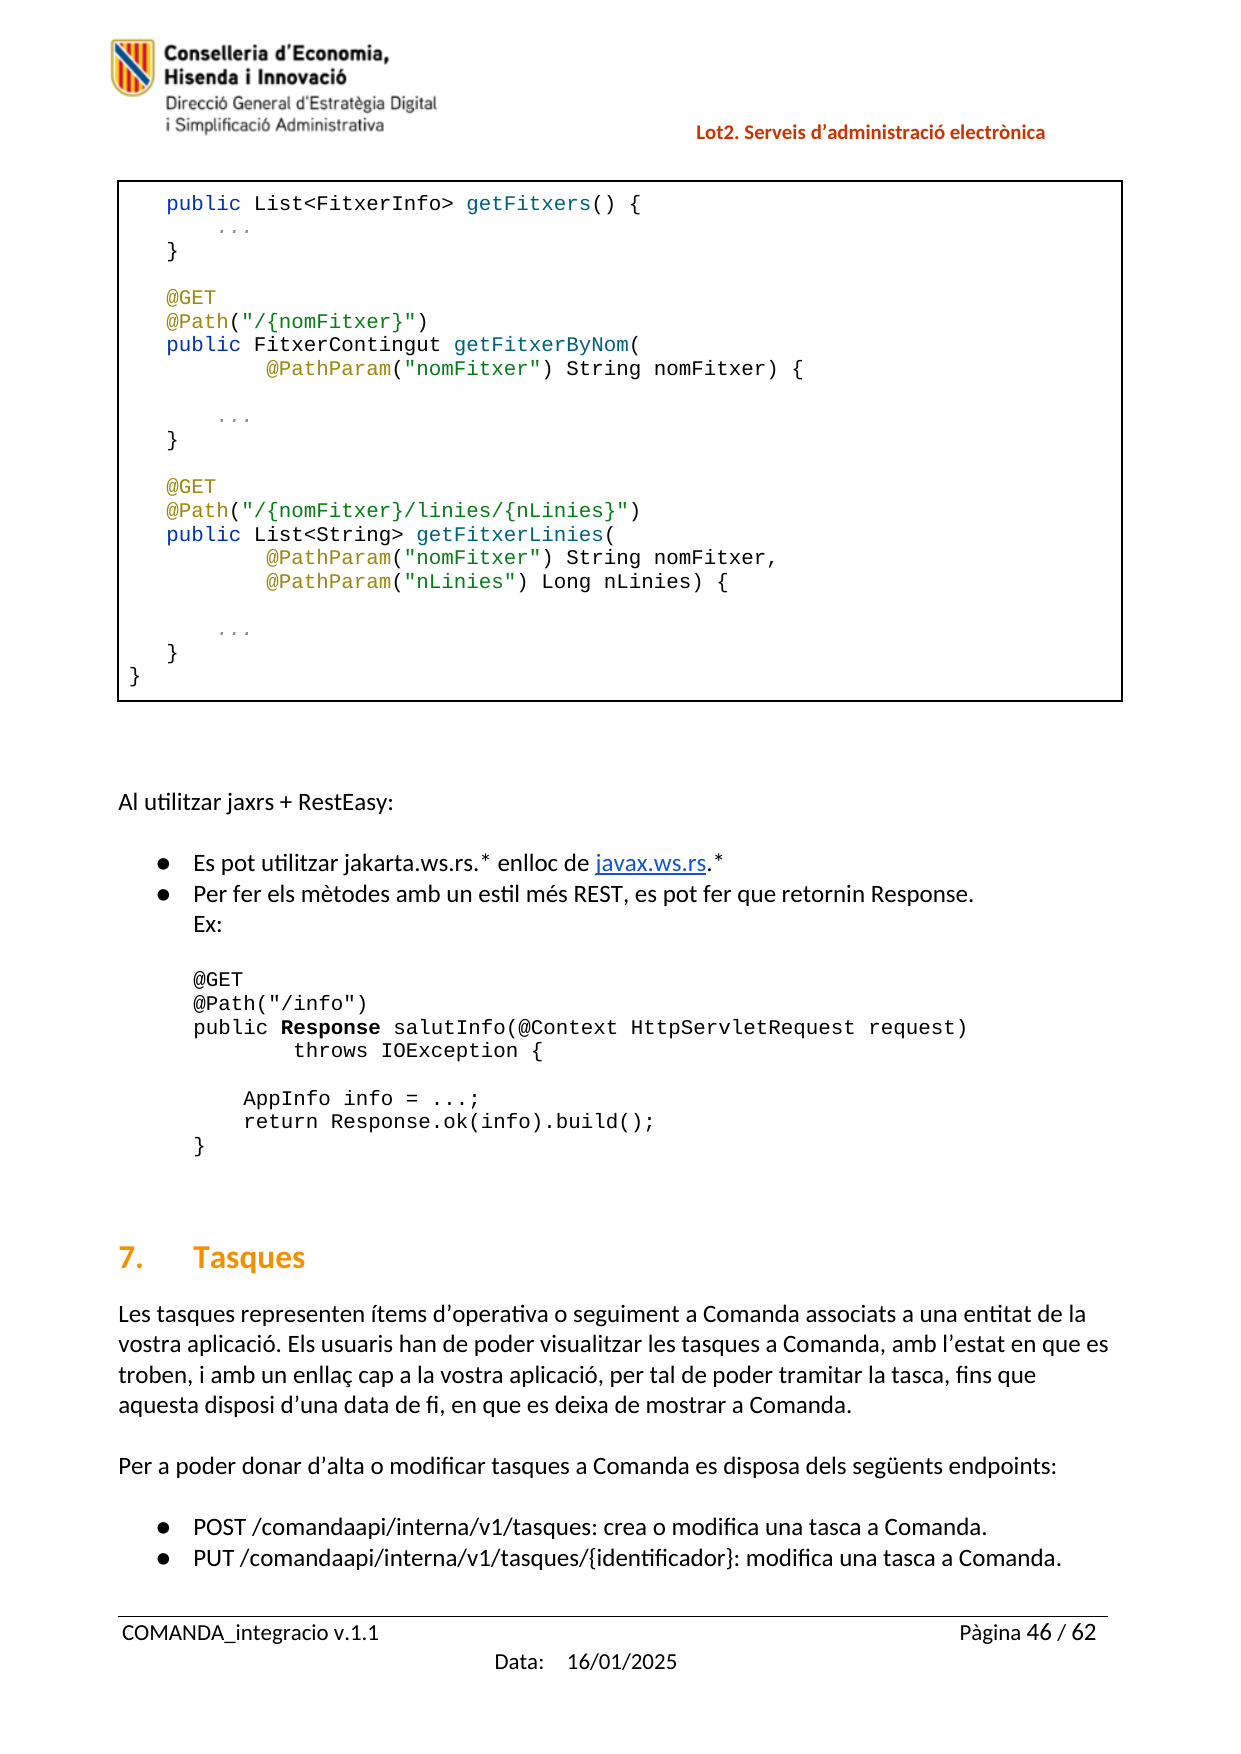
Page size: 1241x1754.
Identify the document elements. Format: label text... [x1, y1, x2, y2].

text public Response salutInfo(@Context HttpServletRequest request) [193, 1017, 1122, 1040]
text throws IOException { [193, 1040, 1122, 1064]
text } [193, 1135, 1122, 1159]
text return Response.ok(info).build(); [193, 1111, 1122, 1135]
list PUT /comandaapi/interna/v1/tasques/{identificador}: modifica una tasca a Comanda. [156, 1542, 1122, 1572]
text Les tasques representen ítems d’operativa o seguiment a Comanda associats a una entitat de la vostra aplicació. Els usuaris han de poder visualitzar les tasques a Comanda, amb l’estat en que es troben, i amb un enllaç cap a la vostra aplicació, per tal de poder tramitar la tasca, fins que aquesta disposi d’una data de fi, en que es deixa de mostrar a Comanda. [118, 1298, 1122, 1420]
subtitle Tasques [118, 1236, 1122, 1277]
text Per a poder donar d’alta o modificar tasques a Comanda es disposa dels següents endpoints: [118, 1450, 1122, 1481]
text @GET [193, 969, 1122, 993]
table_header public List<FitxerInfo> getFitxers() { ... } @GET @Path("/{nomFitxer}") public FitxerContingut getFitxerByNom( @PathParam("nomFitxer") String nomFitxer) { ... } @GET @Path("/{nomFitxer}/linies/{nLinies}") public List<String> getFitxerLinies( @PathParam("nomFitxer") String nomFitxer, @PathParam("nLinies") Long nLinies) { ... } } [119, 182, 1121, 699]
list Es pot utilitzar jakarta.ws.rs.* enlloc de javax.ws.rs.* [156, 847, 1122, 878]
text @Path("/info") [193, 993, 1122, 1017]
list Per fer els mètodes amb un estil més REST, es pot fer que retornin Response. Ex: [156, 878, 1122, 939]
picture [100, 26, 467, 156]
text AppInfo info = ...; [193, 1088, 1122, 1111]
list POST /comandaapi/interna/v1/tasques: crea o modifica una tasca a Comanda. [156, 1511, 1122, 1542]
text Al utilitzar jaxrs + RestEasy: [118, 786, 1122, 817]
